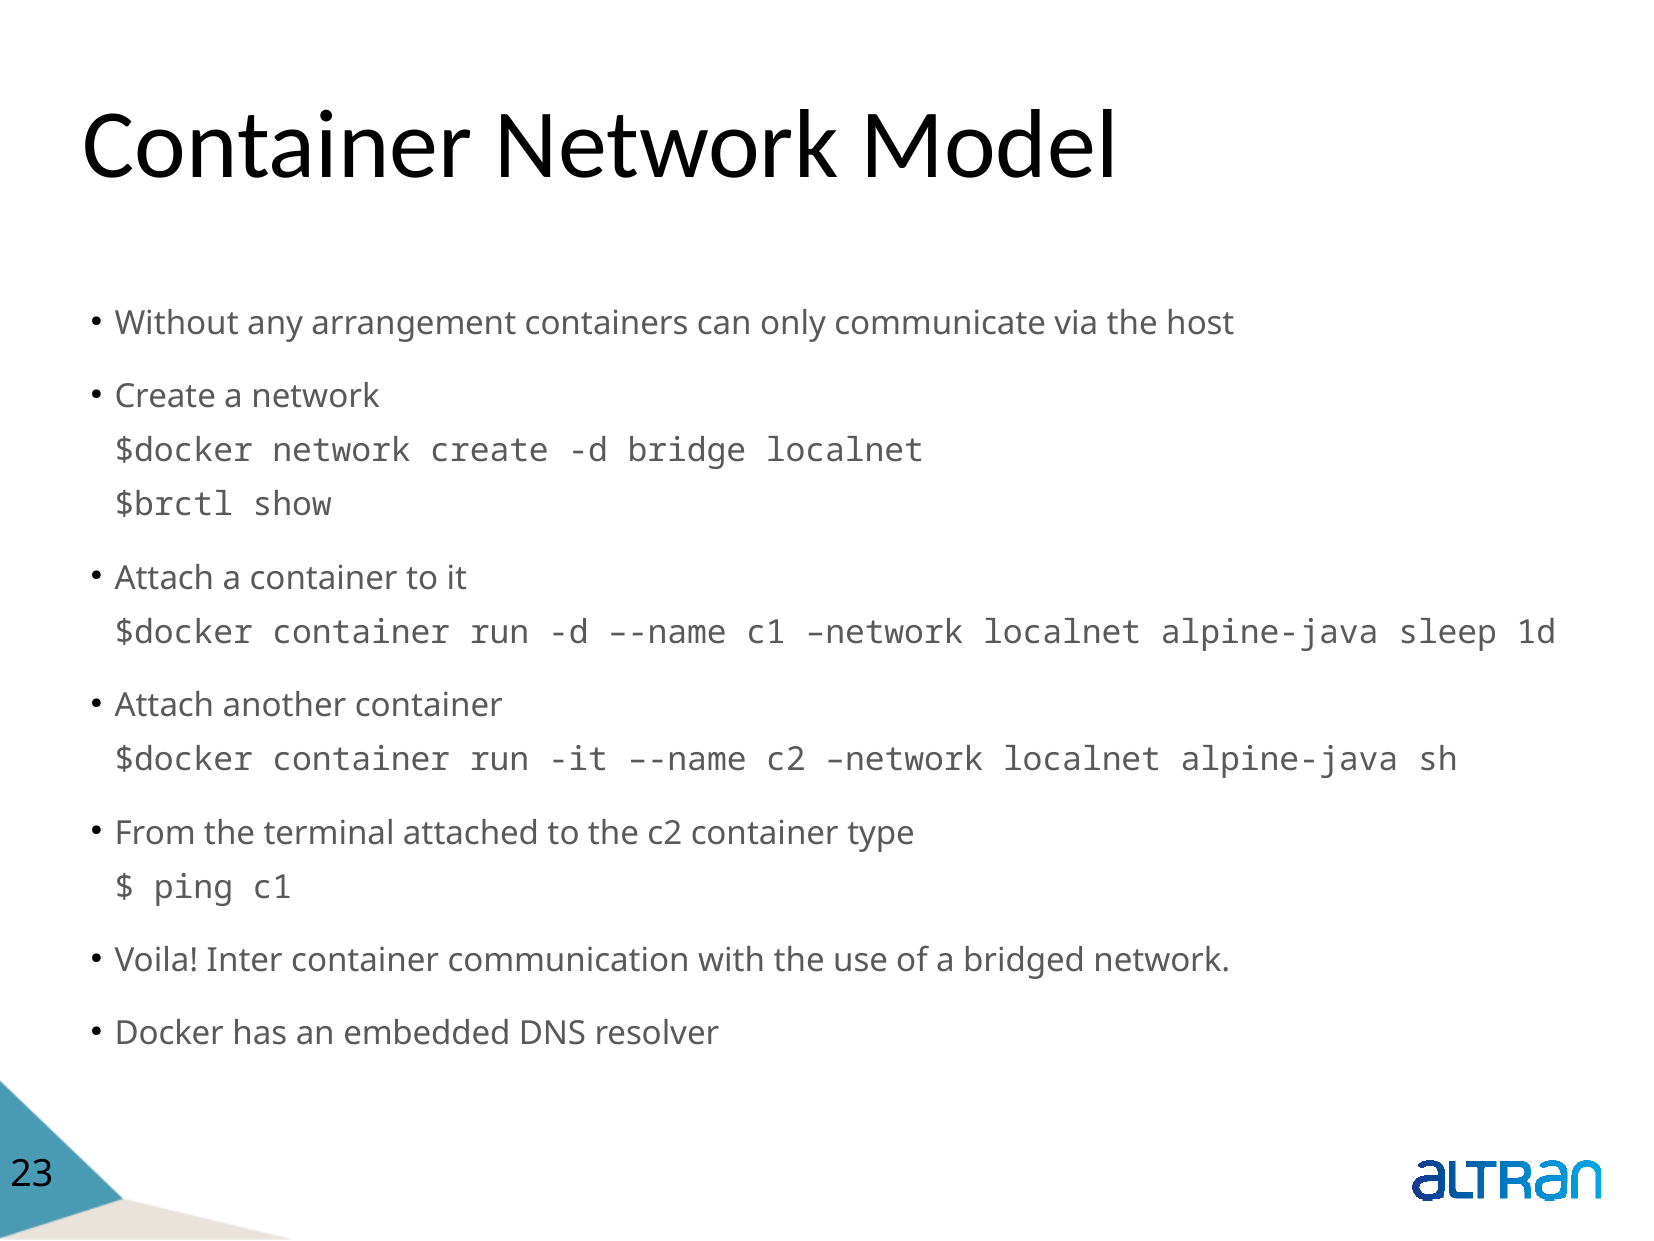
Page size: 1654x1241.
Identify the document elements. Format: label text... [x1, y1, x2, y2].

list Without any arrangement containers can only communicate via the host Create a network $docker network create -d bridge localnet $brctl show Attach a container to it $docker container run -d –-name c1 –network localnet alpine-java sleep 1d Attach another container $docker container run -it –-name c2 –network localnet alpine-java sh From the terminal attached to the c2 container type $ ping c1 Voila! Inter container communication with the use of a bridged network. Docker has an embedded DNS resolver [82, 290, 1571, 1096]
picture [1412, 1160, 1559, 1201]
picture [1595, 1160, 1602, 1167]
picture [1555, 1160, 1602, 1201]
picture [0, 1072, 316, 1240]
title Container Network Model [82, 49, 1571, 257]
picture [1543, 1182, 1560, 1193]
